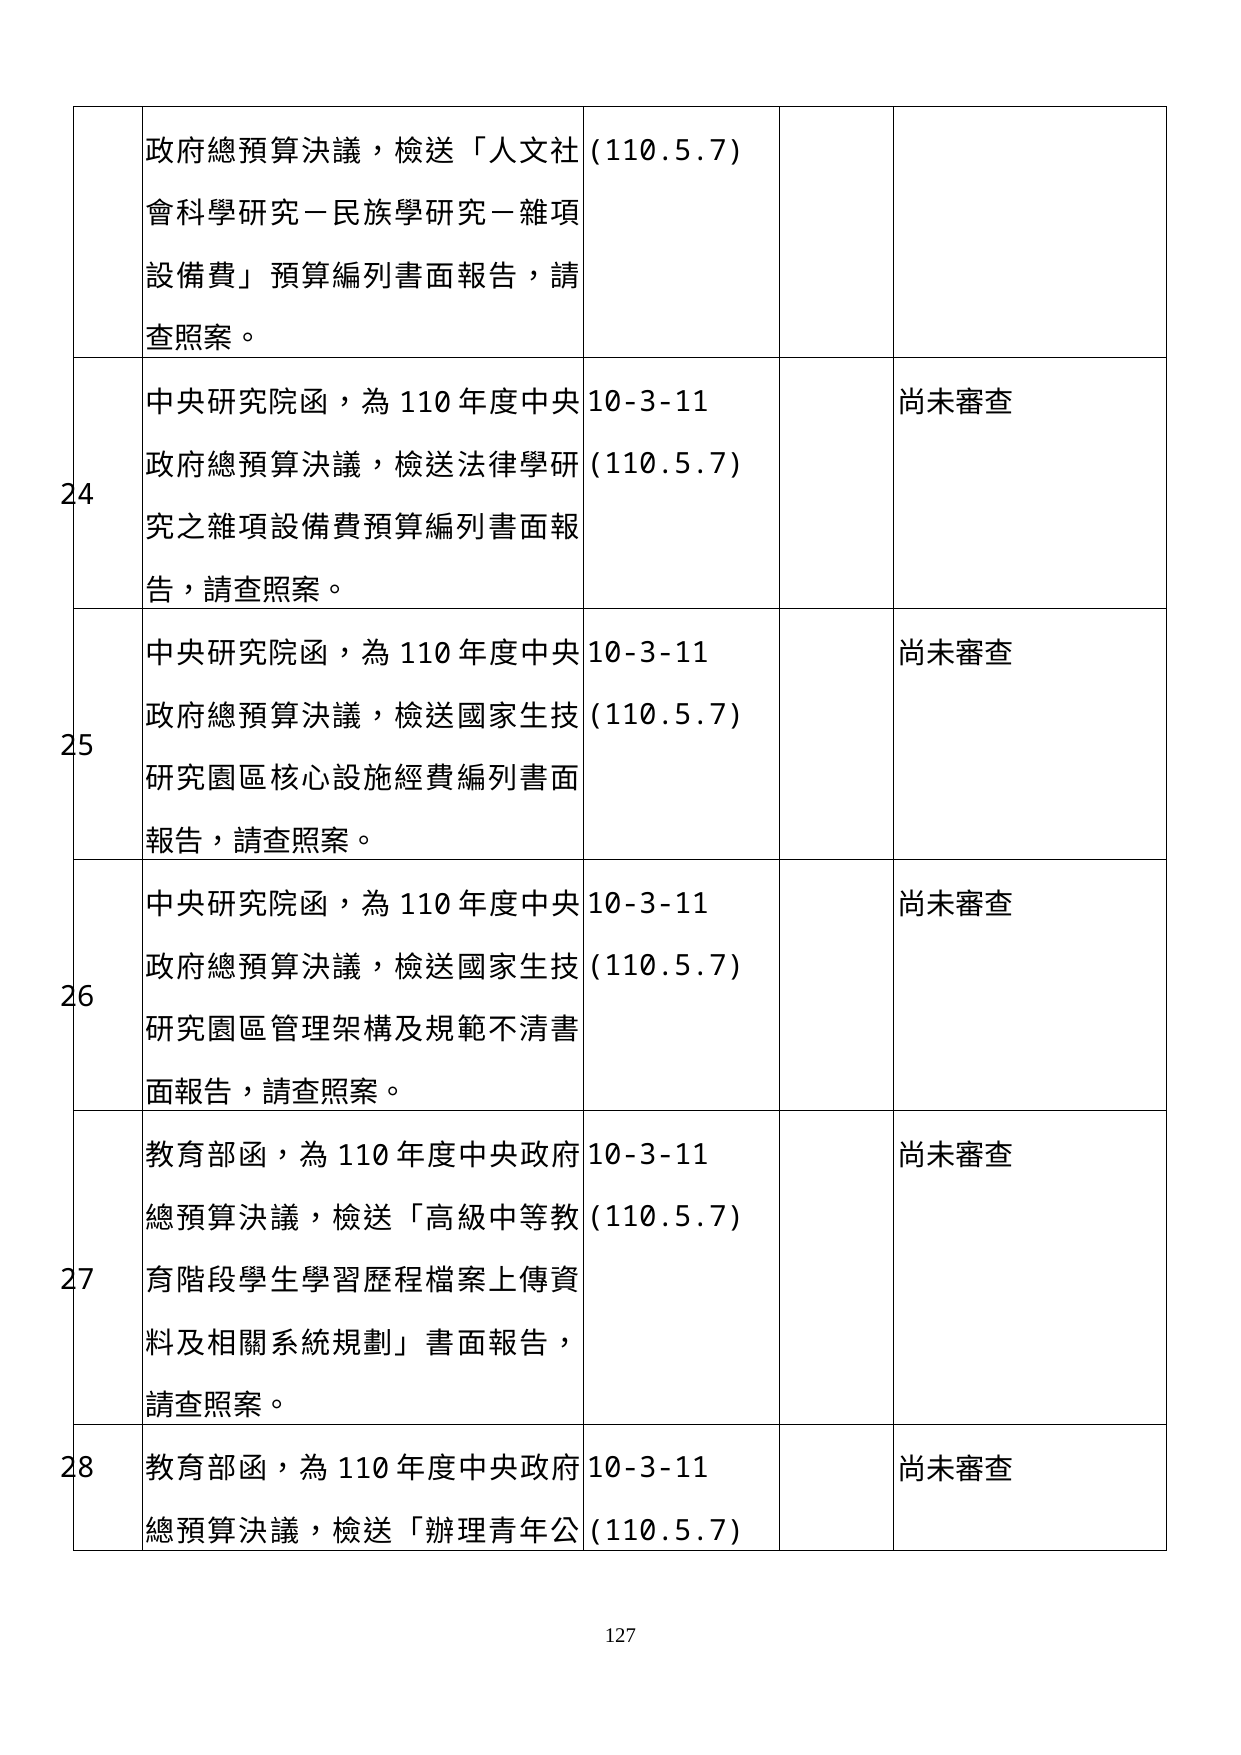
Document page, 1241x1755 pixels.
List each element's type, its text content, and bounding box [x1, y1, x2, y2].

table_cell [780, 107, 893, 357]
table_cell [780, 1425, 893, 1550]
table_cell 尚未審查 [894, 1111, 1166, 1424]
table_cell 尚未審查 [894, 609, 1166, 859]
table_cell 尚未審查 [894, 358, 1166, 608]
table_cell [74, 1425, 142, 1550]
table_cell [780, 860, 893, 1110]
table_cell 中央研究院函，為110年度中央政府總預算決議，檢送法律學研究之雜項設備費預算編列書面報告，請查照案。 [143, 358, 583, 608]
table_cell 尚未審查 [894, 860, 1166, 1110]
table_cell 教育部函，為110年度中央政府總預算決議，檢送「高級中等教育階段學生學習歷程檔案上傳資料及相關系統規劃」書面報告，請查照案。 [143, 1111, 583, 1424]
table_cell [74, 358, 142, 608]
table_cell 10-3-11 (110.5.7) [584, 860, 779, 1110]
table_cell [780, 358, 893, 608]
table_cell [74, 1111, 142, 1424]
table_cell 10-3-11 (110.5.7) [584, 1425, 779, 1550]
table_cell 中央研究院函，為110年度中央政府總預算決議，檢送國家生技研究園區核心設施經費編列書面報告，請查照案。 [143, 609, 583, 859]
table_cell 10-3-11 (110.5.7) [584, 609, 779, 859]
table_cell 中央研究院函，為110年度中央政府總預算決議，檢送國家生技研究園區管理架構及規範不清書面報告，請查照案。 [143, 860, 583, 1110]
table_cell [894, 107, 1166, 357]
table_cell [74, 609, 142, 859]
table_cell 尚未審查 [894, 1425, 1166, 1550]
table_cell 政府總預算決議，檢送「人文社會科學研究－民族學研究－雜項設備費」預算編列書面報告，請查照案。 [143, 107, 583, 357]
table_cell 教育部函，為110年度中央政府總預算決議，檢送「辦理青年公 [143, 1425, 583, 1550]
table_cell 10-3-11 (110.5.7) [584, 1111, 779, 1424]
table_cell [780, 1111, 893, 1424]
table_cell [780, 609, 893, 859]
table_cell (110.5.7) [584, 107, 779, 357]
table_cell 10-3-11 (110.5.7) [584, 358, 779, 608]
table_cell [74, 107, 142, 357]
table_cell [74, 860, 142, 1110]
